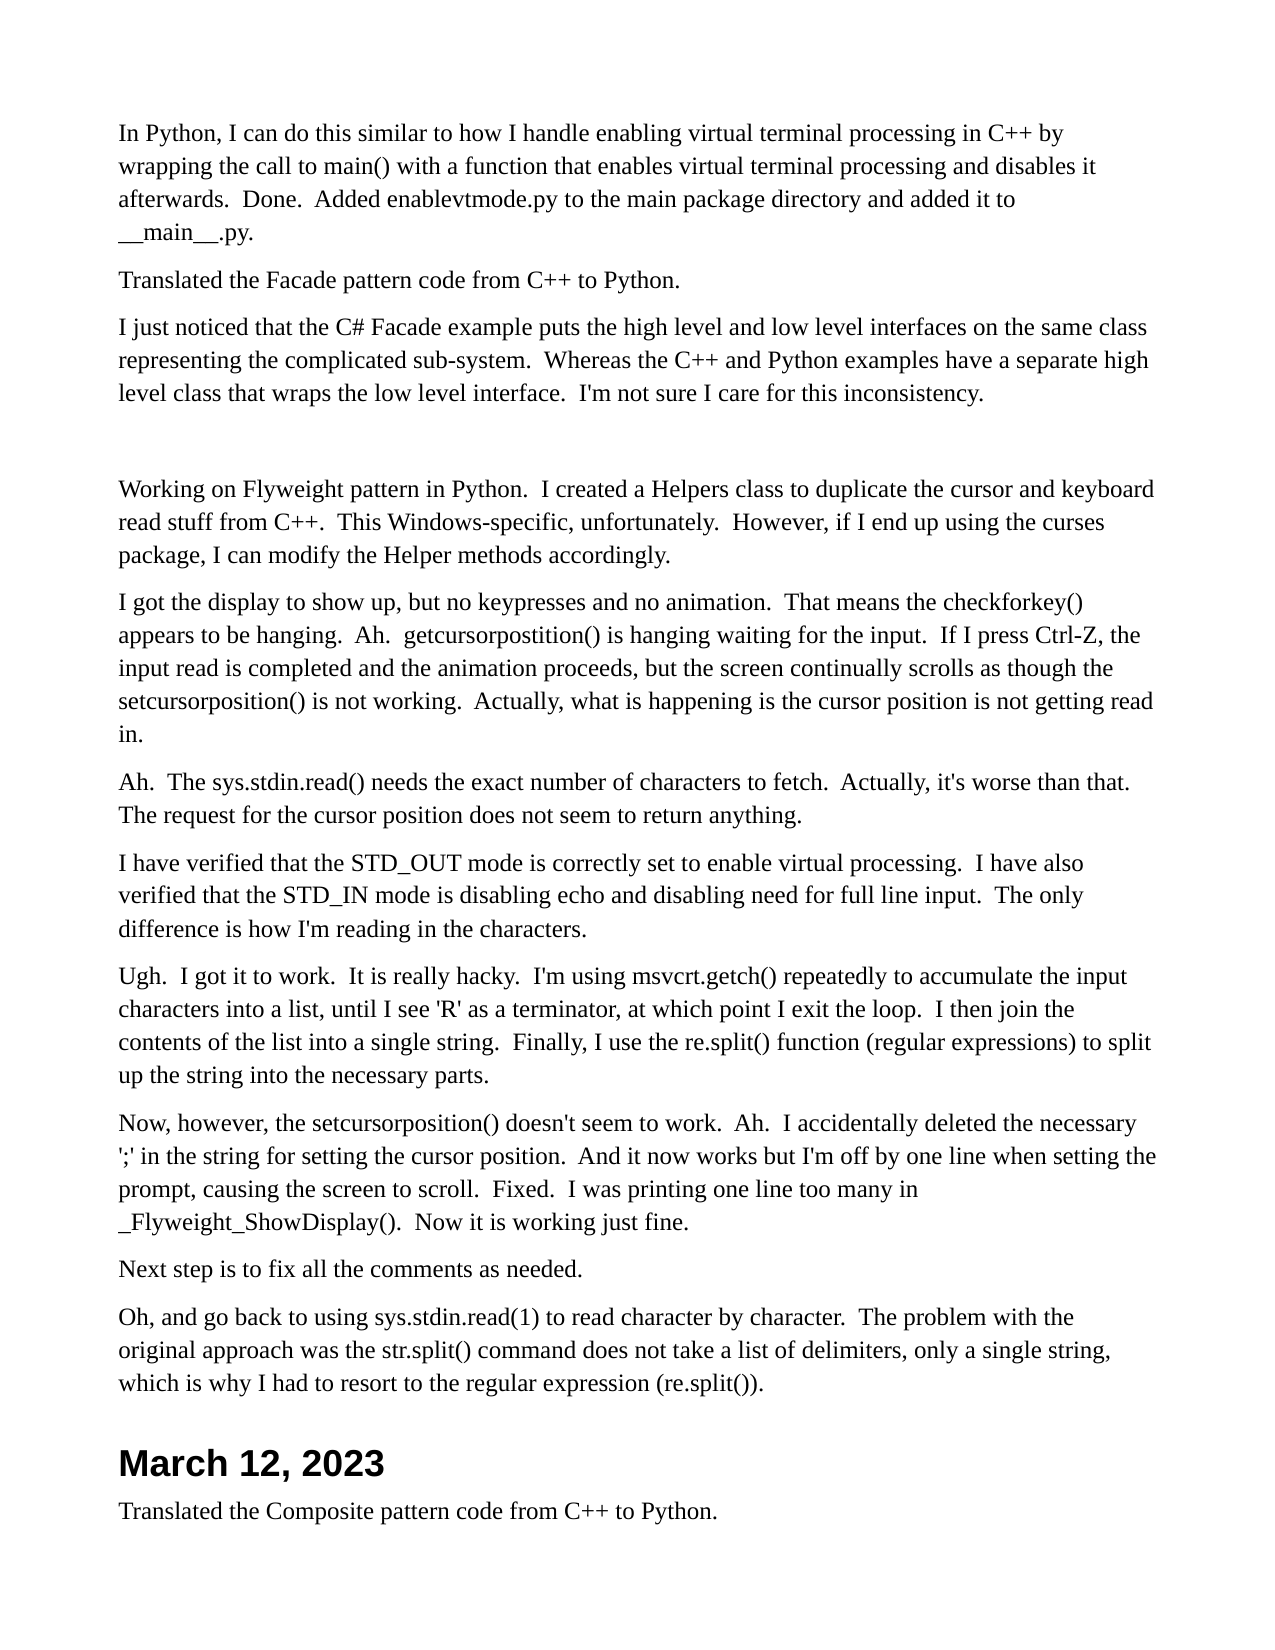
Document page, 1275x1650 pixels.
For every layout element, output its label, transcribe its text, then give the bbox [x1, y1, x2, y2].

text Translated the Facade pattern code from C++ to Python. [118, 265, 1157, 293]
text Ugh. I got it to work. It is really hacky. I'm using msvcrt.getch() repeatedly to accumulate the input characters into a list, until I see 'R' as a terminator, at which point I exit the loop. I then join the contents of the list into a single string. Finally, I use the re.split() function (regular expressions) to split up the string into the necessary parts. [118, 961, 1157, 1089]
text Working on Flyweight pattern in Python. I created a Helpers class to duplicate the cursor and keyboard read stuff from C++. This Windows-specific, unfortunately. However, if I end up using the curses package, I can modify the Helper methods accordingly. [118, 474, 1157, 568]
subtitle March 12, 2023 [118, 1441, 1157, 1484]
text I have verified that the STD_OUT mode is correctly set to enable virtual processing. I have also verified that the STD_IN mode is disabling echo and disabling need for full line input. The only difference is how I'm reading in the characters. [118, 848, 1157, 942]
text I got the display to show up, but no keypresses and no animation. That means the checkforkey() appears to be hanging. Ah. getcursorpostition() is hanging waiting for the input. If I press Ctrl-Z, the input read is completed and the animation proceeds, but the screen continually scrolls as though the setcursorposition() is not working. Actually, what is happening is the cursor position is not getting read in. [118, 587, 1157, 748]
text I just noticed that the C# Facade example puts the high level and low level interfaces on the same class representing the complicated sub-system. Whereas the C++ and Python examples have a separate high level class that wraps the low level interface. I'm not sure I care for this inconsistency. [118, 312, 1157, 407]
text Ah. The sys.stdin.read() needs the exact number of characters to fetch. Actually, it's worse than that. The request for the cursor position does not seem to return anything. [118, 767, 1157, 829]
text Next step is to fix all the comments as needed. [118, 1254, 1157, 1283]
text Oh, and go back to using sys.stdin.read(1) to read character by character. The problem with the original approach was the str.split() command does not take a list of delimiters, only a single string, which is why I had to resort to the regular expression (re.split()). [118, 1302, 1157, 1397]
text Now, however, the setcursorposition() doesn't seem to work. Ah. I accidentally deleted the necessary ';' in the string for setting the cursor position. And it now works but I'm off by one line when setting the prompt, causing the screen to scroll. Fixed. I was printing one line too many in _Flyweight_ShowDisplay(). Now it is working just fine. [118, 1108, 1157, 1236]
text Translated the Composite pattern code from C++ to Python. [118, 1496, 1157, 1525]
text In Python, I can do this similar to how I handle enabling virtual terminal processing in C++ by wrapping the call to main() with a function that enables virtual terminal processing and disables it afterwards. Done. Added enablevtmode.py to the main package directory and added it to __main__.py. [118, 118, 1157, 246]
